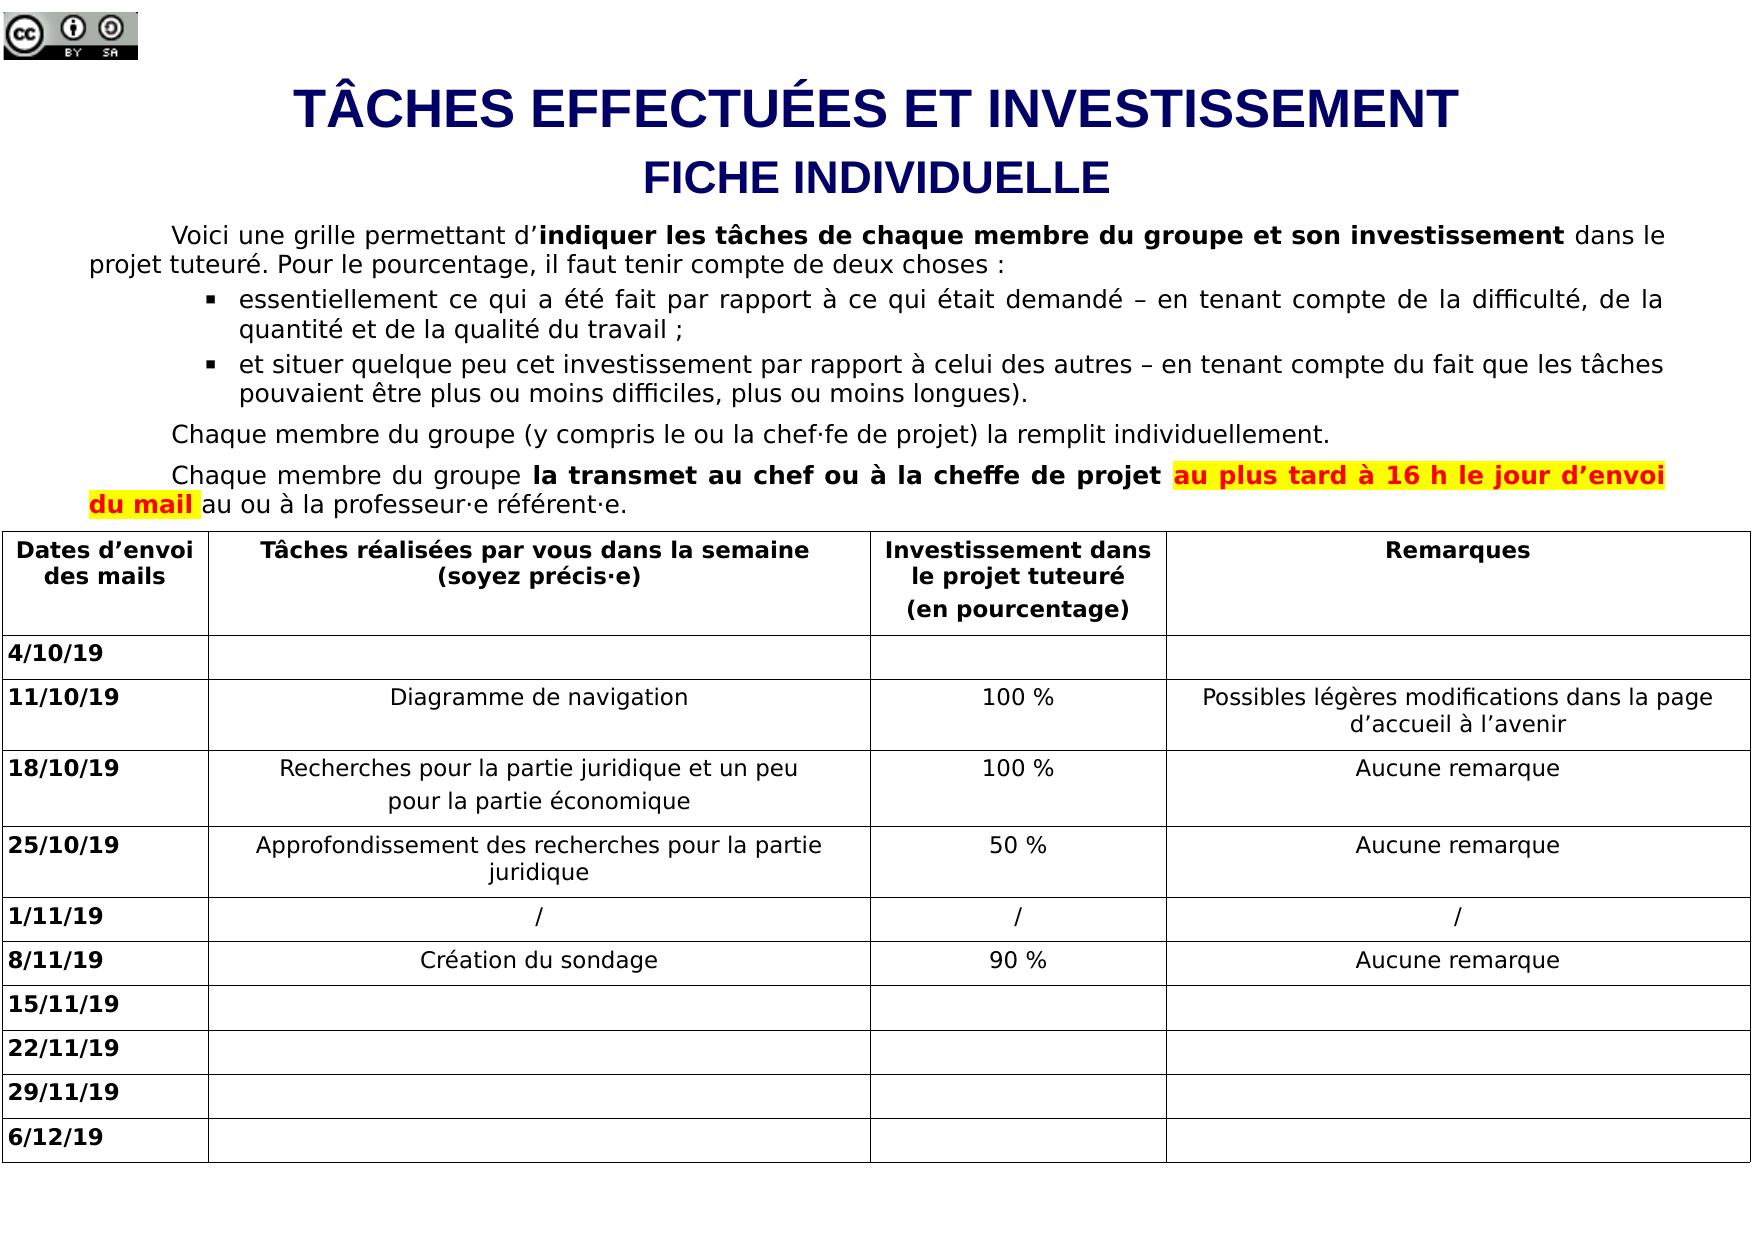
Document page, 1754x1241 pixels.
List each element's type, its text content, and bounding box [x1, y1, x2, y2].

table_cell [209, 986, 870, 1029]
table_cell [1167, 986, 1750, 1029]
table_cell [209, 1119, 870, 1162]
table_cell [871, 1031, 1166, 1074]
table_cell 22/11/19 [3, 1031, 208, 1074]
subtitle FICHE INDIVIDUELLE [88, 151, 1665, 204]
table_cell 100 % [871, 680, 1166, 749]
table_header Dates d’envoi des mails [3, 532, 208, 634]
table_header Remarques [1167, 532, 1750, 634]
table_cell 1/11/19 [3, 898, 208, 941]
subtitle TÂCHES EFFECTUÉES ET INVESTISSEMENT [88, 77, 1665, 139]
table_cell [871, 636, 1166, 679]
table_cell 90 % [871, 942, 1166, 985]
table_cell 25/10/19 [3, 827, 208, 897]
table_header Investissement dans le projet tuteuré (en pourcentage) [871, 532, 1166, 634]
list essentiellement ce qui a été fait par rapport à ce qui était demandé – en tenant compte de la difficulté, de la quantité et de la qualité du travail ; [201, 286, 1665, 344]
text Chaque membre du groupe la transmet au chef ou à la cheffe de projet au plus tard à 16 h le jour d’envoi du mail au ou à la professeur·e référent·e. [88, 461, 1665, 519]
table_cell [1167, 1031, 1750, 1074]
table_cell 18/10/19 [3, 751, 208, 826]
table_cell / [871, 898, 1166, 941]
table_cell 15/11/19 [3, 986, 208, 1029]
table_cell [871, 1119, 1166, 1162]
table_cell Création du sondage [209, 942, 870, 985]
list et situer quelque peu cet investissement par rapport à celui des autres – en tenant compte du fait que les tâches pouvaient être plus ou moins difficiles, plus ou moins longues). [201, 350, 1665, 408]
table_cell Approfondissement des recherches pour la partie juridique [209, 827, 870, 897]
table_cell 11/10/19 [3, 680, 208, 749]
table_cell Aucune remarque [1167, 827, 1750, 897]
table_cell Recherches pour la partie juridique et un peu pour la partie économique [209, 751, 870, 826]
table_cell / [209, 898, 870, 941]
table_cell / [1167, 898, 1750, 941]
table_cell Aucune remarque [1167, 751, 1750, 826]
table_cell [1167, 636, 1750, 679]
table_cell 4/10/19 [3, 636, 208, 679]
table_cell [1167, 1075, 1750, 1118]
picture [3, 12, 138, 60]
table_cell 6/12/19 [3, 1119, 208, 1162]
text Chaque membre du groupe (y compris le ou la chef·fe de projet) la remplit individuellement. [88, 420, 1665, 449]
table_header Tâches réalisées par vous dans la semaine (soyez précis·e) [209, 532, 870, 634]
table_cell 29/11/19 [3, 1075, 208, 1118]
table_cell 100 % [871, 751, 1166, 826]
table_cell [209, 1075, 870, 1118]
table_cell 50 % [871, 827, 1166, 897]
table_cell Possibles légères modifications dans la page d’accueil à l’avenir [1167, 680, 1750, 749]
table_cell [1167, 1119, 1750, 1162]
table_cell [209, 636, 870, 679]
table_cell [209, 1031, 870, 1074]
table_cell Aucune remarque [1167, 942, 1750, 985]
table_cell 8/11/19 [3, 942, 208, 985]
table_cell [871, 986, 1166, 1029]
table_cell Diagramme de navigation [209, 680, 870, 749]
table_cell [871, 1075, 1166, 1118]
text Voici une grille permettant d’indiquer les tâches de chaque membre du groupe et son investissement dans le projet tuteuré. Pour le pourcentage, il faut tenir compte de deux choses : [88, 221, 1665, 280]
